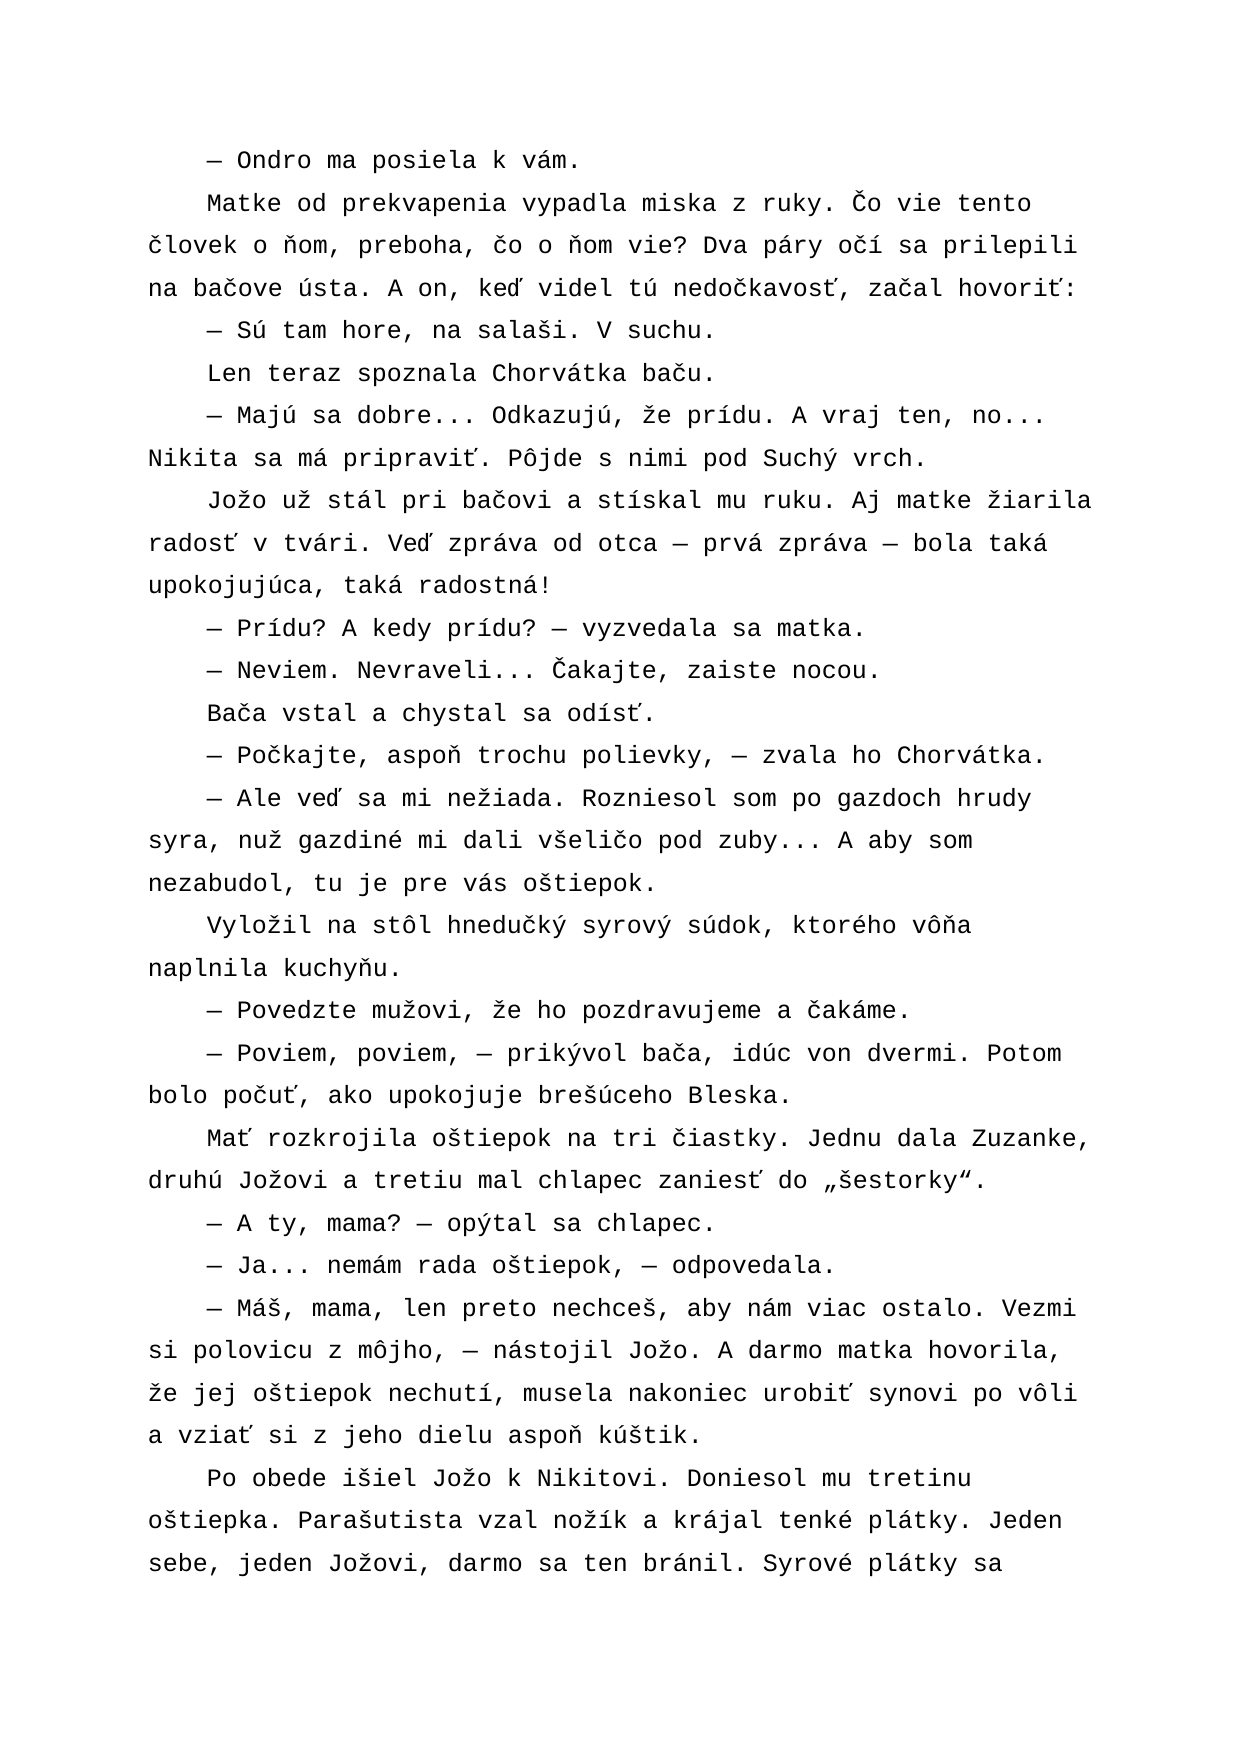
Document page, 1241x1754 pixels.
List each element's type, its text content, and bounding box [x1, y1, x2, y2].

text — Ale veď sa mi nežiada. Rozniesol som po gazdoch hrudy syra, nuž gazdiné mi dali všeličo pod zuby... A aby som nezabudol, tu je pre vás oštiepok. [148, 785, 1093, 898]
text Vyložil na stôl hnedučký syrový súdok, ktorého vôňa naplnila kuchyňu. [148, 913, 1093, 983]
text — Neviem. Nevraveli... Čakajte, zaiste nocou. [148, 658, 1093, 686]
text — Počkajte, aspoň trochu polievky, — zvala ho Chorvátka. [148, 743, 1093, 771]
text — A ty, mama? — opýtal sa chlapec. [148, 1210, 1093, 1238]
text — Máš, mama, len preto nechceš, aby nám viac ostalo. Vezmi si polovicu z môjho, — nástojil Jožo. A darmo matka hovorila, že jej oštiepok nechutí, musela nakoniec urobiť synovi po vôli a vziať si z jeho dielu aspoň kúštik. [148, 1295, 1093, 1451]
text — Ondro ma posiela k vám. [148, 148, 1093, 176]
text Matke od prekvapenia vypadla miska z ruky. Čo vie tento človek o ňom, preboha, čo o ňom vie? Dva páry očí sa prilepili na bačove ústa. A on, keď videl tú nedočkavosť, začal hovoriť: [148, 190, 1093, 303]
text — Sú tam hore, na salaši. V suchu. [148, 318, 1093, 346]
text — Povedzte mužovi, že ho pozdravujeme a čakáme. [148, 998, 1093, 1026]
text — Ja... nemám rada oštiepok, — odpovedala. [148, 1253, 1093, 1281]
text Bača vstal a chystal sa odísť. [148, 700, 1093, 728]
text — Prídu? A kedy prídu? — vyzvedala sa matka. [148, 615, 1093, 643]
text Len teraz spoznala Chorvátka baču. [148, 360, 1093, 388]
text Jožo už stál pri bačovi a stískal mu ruku. Aj matke žiarila radosť v tvári. Veď zpráva od otca — prvá zpráva — bola taká upokojujúca, taká radostná! [148, 488, 1093, 601]
text — Majú sa dobre... Odkazujú, že prídu. A vraj ten, no... Nikita sa má pripraviť. Pôjde s nimi pod Suchý vrch. [148, 403, 1093, 473]
text — Poviem, poviem, — prikývol bača, idúc von dvermi. Potom bolo počuť, ako upokojuje brešúceho Bleska. [148, 1040, 1093, 1111]
text Mať rozkrojila oštiepok na tri čiastky. Jednu dala Zuzanke, druhú Jožovi a tretiu mal chlapec zaniesť do „šestorky“. [148, 1125, 1093, 1196]
text Po obede išiel Jožo k Nikitovi. Doniesol mu tretinu oštiepka. Parašutista vzal nožík a krájal tenké plátky. Jeden sebe, jeden Jožovi, darmo sa ten bránil. Syrové plátky sa [148, 1465, 1093, 1578]
